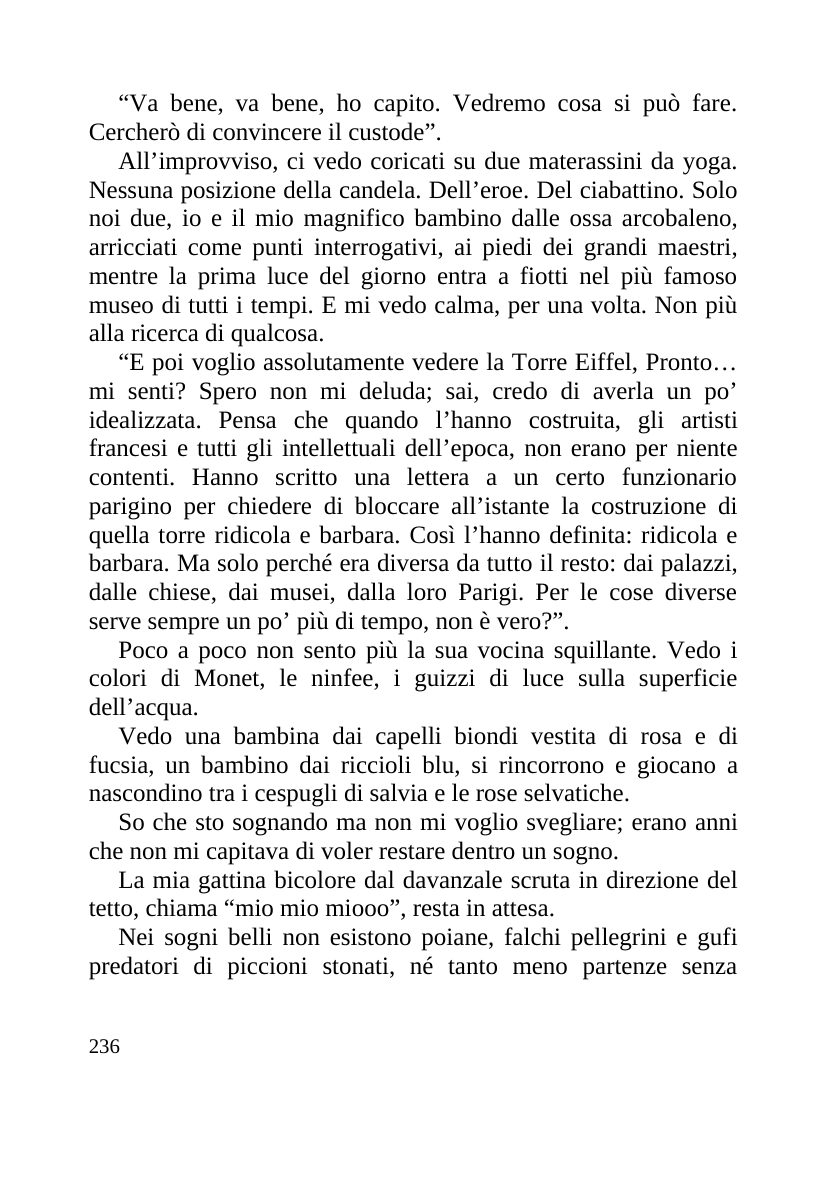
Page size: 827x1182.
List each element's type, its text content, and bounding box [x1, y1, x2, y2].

text “E poi voglio assolutamente vedere la Torre Eiffel, Pronto… mi senti? Spero non mi deluda; sai, credo di averla un po’ idealizzata. Pensa che quando l’hanno costruita, gli artisti francesi e tutti gli intellettuali dell’epoca, non erano per niente contenti. Hanno scritto una lettera a un certo funzionario parigino per chiedere di bloccare all’istante la costruzione di quella torre ridicola e barbara. Così l’hanno definita: ridicola e barbara. Ma solo perché era diversa da tutto il resto: dai palazzi, dalle chiese, dai musei, dalla loro Parigi. Per le cose diverse serve sempre un po’ più di tempo, non è vero?”. [88, 347, 738, 635]
text All’improvviso, ci vedo coricati su due materassini da yoga. Nessuna posizione della candela. Dell’eroe. Del ciabattino. Solo noi due, io e il mio magnifico bambino dalle ossa arcobaleno, arricciati come punti interrogativi, ai piedi dei grandi maestri, mentre la prima luce del giorno entra a fiotti nel più famoso museo di tutti i tempi. E mi vedo calma, per una volta. Non più alla ricerca di qualcosa. [88, 146, 738, 347]
text So che sto sognando ma non mi voglio svegliare; erano anni che non mi capitava di voler restare dentro un sogno. [88, 807, 738, 865]
text Vedo una bambina dai capelli biondi vestita di rosa e di fucsia, un bambino dai riccioli blu, si rincorrono e giocano a nascondino tra i cespugli di salvia e le rose selvatiche. [88, 721, 738, 807]
text “Va bene, va bene, ho capito. Vedremo cosa si può fare. Cercherò di convincere il custode”. [88, 88, 738, 146]
text La mia gattina bicolore dal davanzale scruta in direzione del tetto, chiama “mio mio miooo”, resta in attesa. [88, 865, 738, 922]
text Nei sogni belli non esistono poiane, falchi pellegrini e gufi predatori di piccioni stonati, né tanto meno partenze senza [88, 922, 738, 980]
text Poco a poco non sento più la sua vocina squillante. Vedo i colori di Monet, le ninfee, i guizzi di luce sulla superficie dell’acqua. [88, 635, 738, 721]
